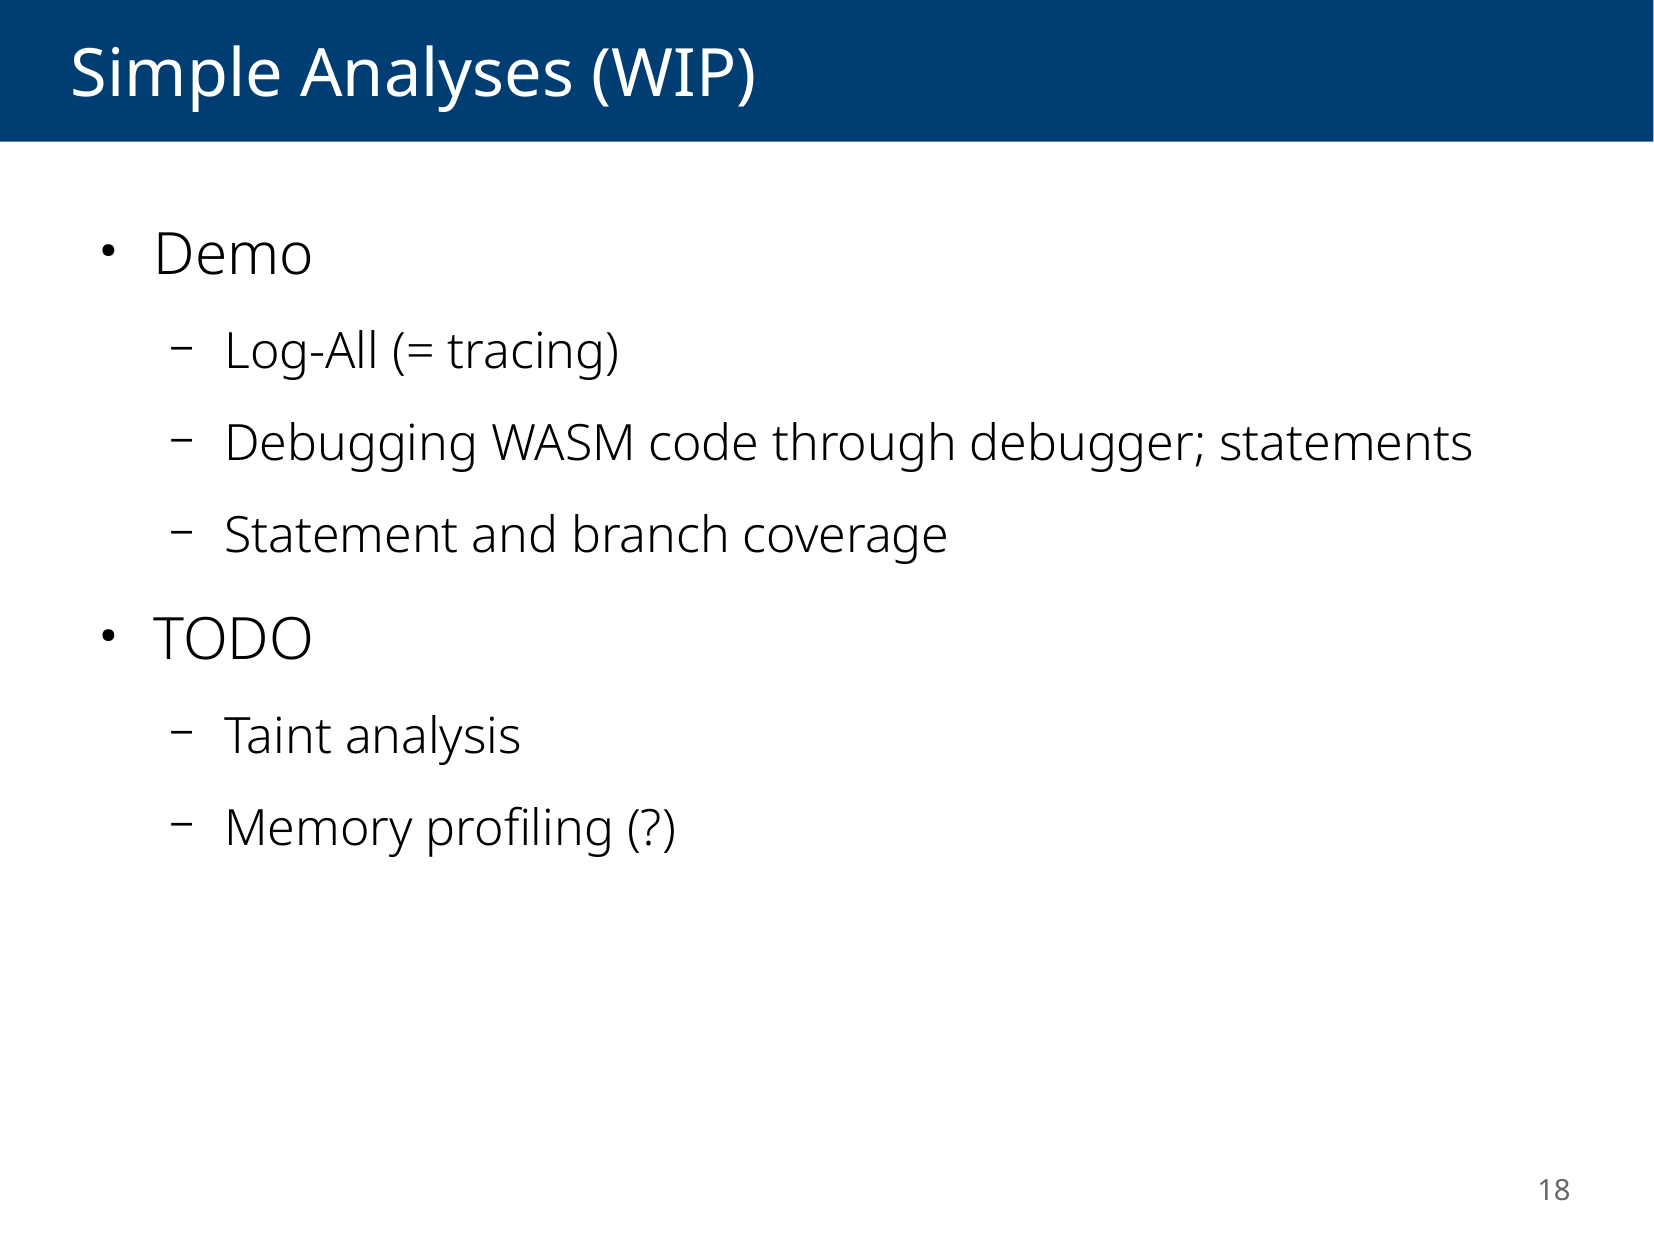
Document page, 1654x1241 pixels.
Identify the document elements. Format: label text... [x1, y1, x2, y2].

list Demo Log-All (= tracing) Debugging WASM code through debugger; statements Statement and branch coverage TODO Taint analysis Memory profiling (?) [82, 212, 1571, 1111]
title Simple Analyses (WIP) [0, 0, 1654, 142]
